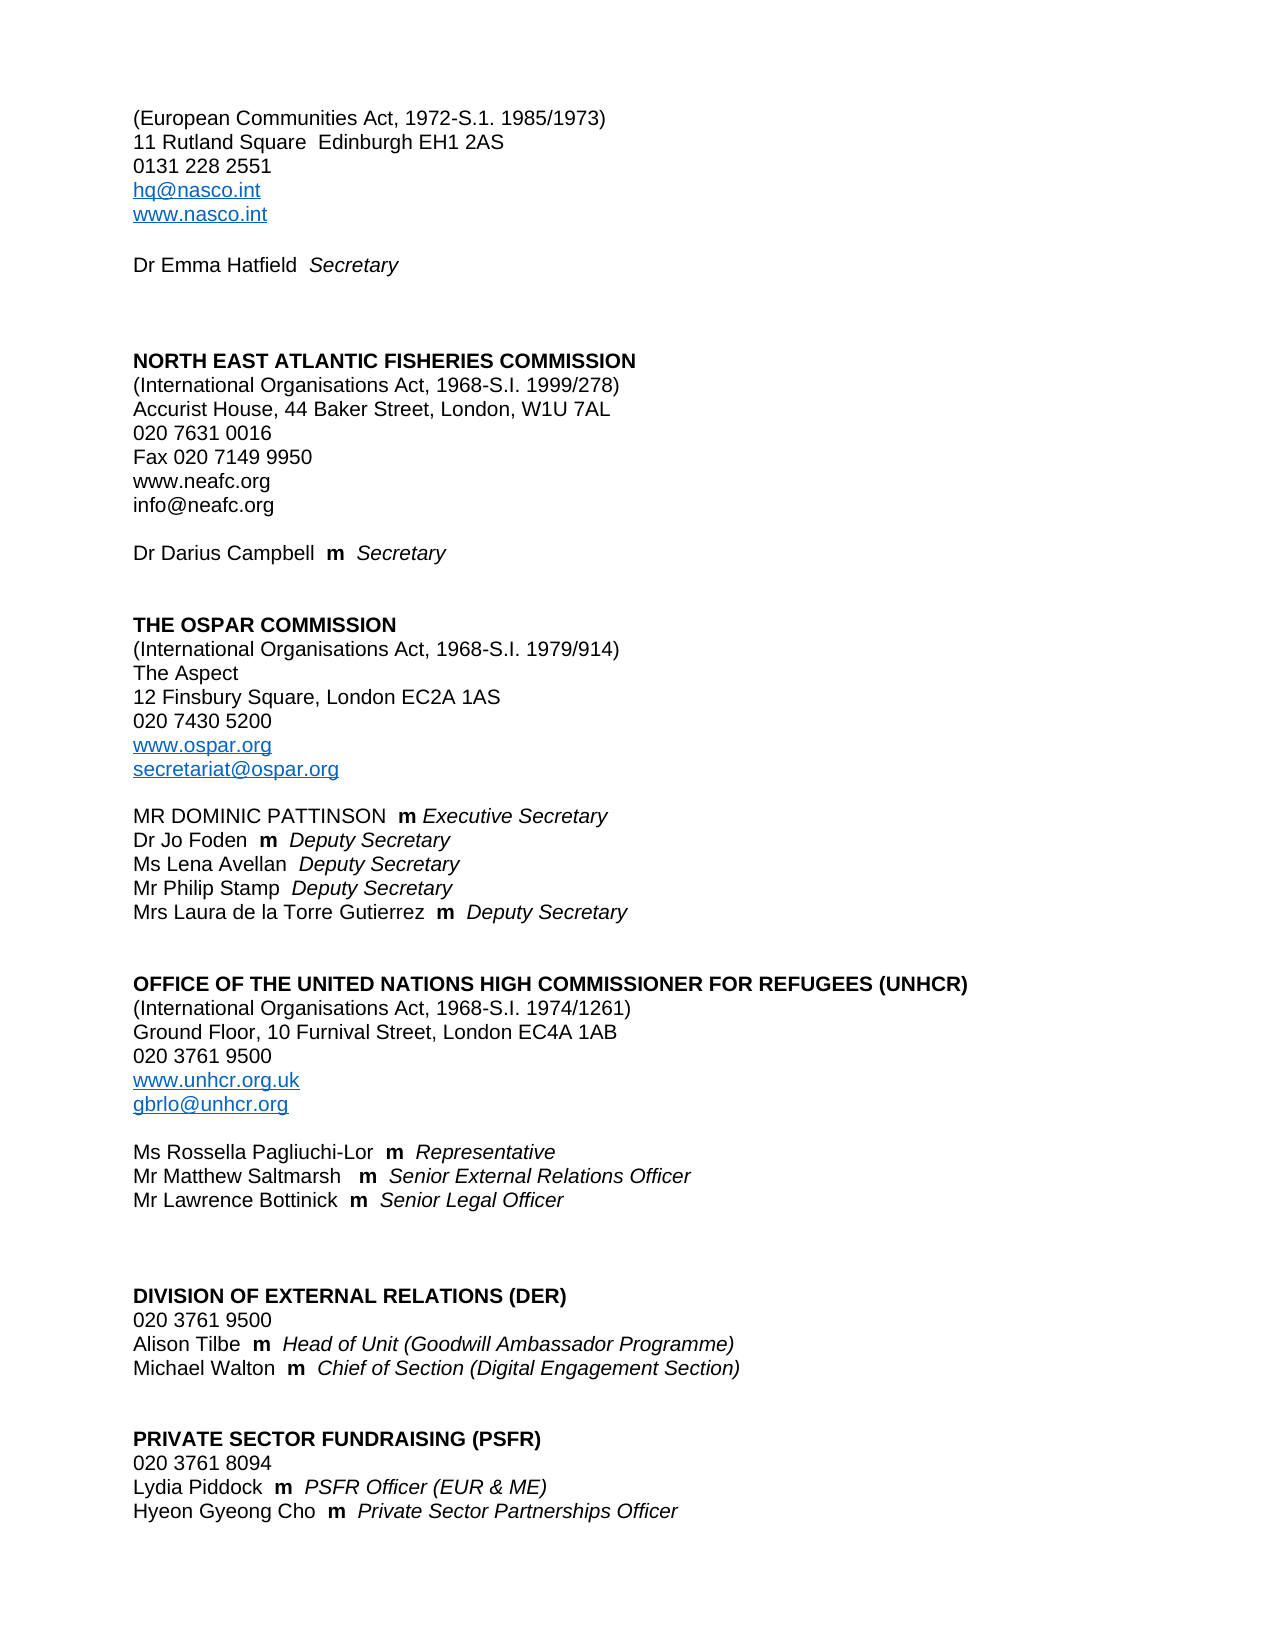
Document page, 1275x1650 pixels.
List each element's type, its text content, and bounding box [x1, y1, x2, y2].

text (International Organisations Act, 1968-S.I. 1974/1261) [133, 996, 1181, 1020]
text secretariat@ospar.org [133, 756, 1181, 780]
text 020 7631 0016 [133, 421, 1181, 445]
text Ms Lena Avellan Deputy Secretary [133, 852, 1181, 876]
text Ms Rossella Pagliuchi-Lor m Representative [133, 1140, 1181, 1164]
text The Aspect [133, 661, 1181, 684]
text (International Organisations Act, 1968-S.I. 1999/278) [133, 373, 1181, 397]
text Lydia Piddock m PSFR Officer (EUR & ME) [133, 1475, 1181, 1499]
text info@neafc.org [133, 493, 1181, 517]
text hq@nasco.int [133, 177, 1181, 201]
text Dr Jo Foden m Deputy Secretary [133, 828, 1181, 852]
text Alison Tilbe m Head of Unit (Goodwill Ambassador Programme) [133, 1331, 1181, 1355]
text www.unhcr.org.uk [133, 1068, 1181, 1092]
text 12 Finsbury Square, London EC2A 1AS [133, 684, 1181, 708]
text www.nasco.int [133, 201, 1181, 225]
text OFFICE OF THE UNITED NATIONS HIGH COMMISSIONER FOR REFUGEES (UNHCR) [133, 972, 1181, 996]
text www.neafc.org [133, 469, 1181, 493]
text www.ospar.org [133, 732, 1181, 756]
text Mr Philip Stamp Deputy Secretary [133, 876, 1181, 900]
text DIVISION OF EXTERNAL RELATIONS (DER) [133, 1283, 1181, 1307]
text (European Communities Act, 1972-S.1. 1985/1973) [133, 106, 1181, 129]
subtitle NORTH EAST ATLANTIC FISHERIES COMMISSION [133, 349, 1181, 373]
text 0131 228 2551 [133, 153, 1181, 177]
text Mrs Laura de la Torre Gutierrez m Deputy Secretary [133, 900, 1181, 924]
text MR DOMINIC PATTINSON m Executive Secretary [133, 804, 1181, 828]
text Accurist House, 44 Baker Street, London, W1U 7AL [133, 397, 1181, 421]
text (International Organisations Act, 1968-S.I. 1979/914) [133, 637, 1181, 661]
text Mr Lawrence Bottinick m Senior Legal Officer [133, 1188, 1181, 1212]
subtitle THE OSPAR COMMISSION [133, 613, 1181, 637]
text 11 Rutland Square Edinburgh EH1 2AS [133, 129, 1181, 153]
text Dr Darius Campbell m Secretary [133, 541, 1181, 565]
text gbrlo@unhcr.org [133, 1092, 1181, 1116]
text 020 3761 8094 [133, 1451, 1181, 1475]
text Fax 020 7149 9950 [133, 445, 1181, 469]
text 020 3761 9500 [133, 1307, 1181, 1331]
text Michael Walton m Chief of Section (Digital Engagement Section) [133, 1355, 1181, 1379]
text 020 7430 5200 [133, 708, 1181, 732]
text Ground Floor, 10 Furnival Street, London EC4A 1AB [133, 1020, 1181, 1044]
text PRIVATE SECTOR FUNDRAISING (PSFR) [133, 1427, 1181, 1451]
text Hyeon Gyeong Cho m Private Sector Partnerships Officer [133, 1499, 1181, 1523]
text 020 3761 9500 [133, 1044, 1181, 1068]
text Dr Emma Hatfield Secretary [133, 253, 1181, 277]
text Mr Matthew Saltmarsh m Senior External Relations Officer [133, 1164, 1181, 1188]
